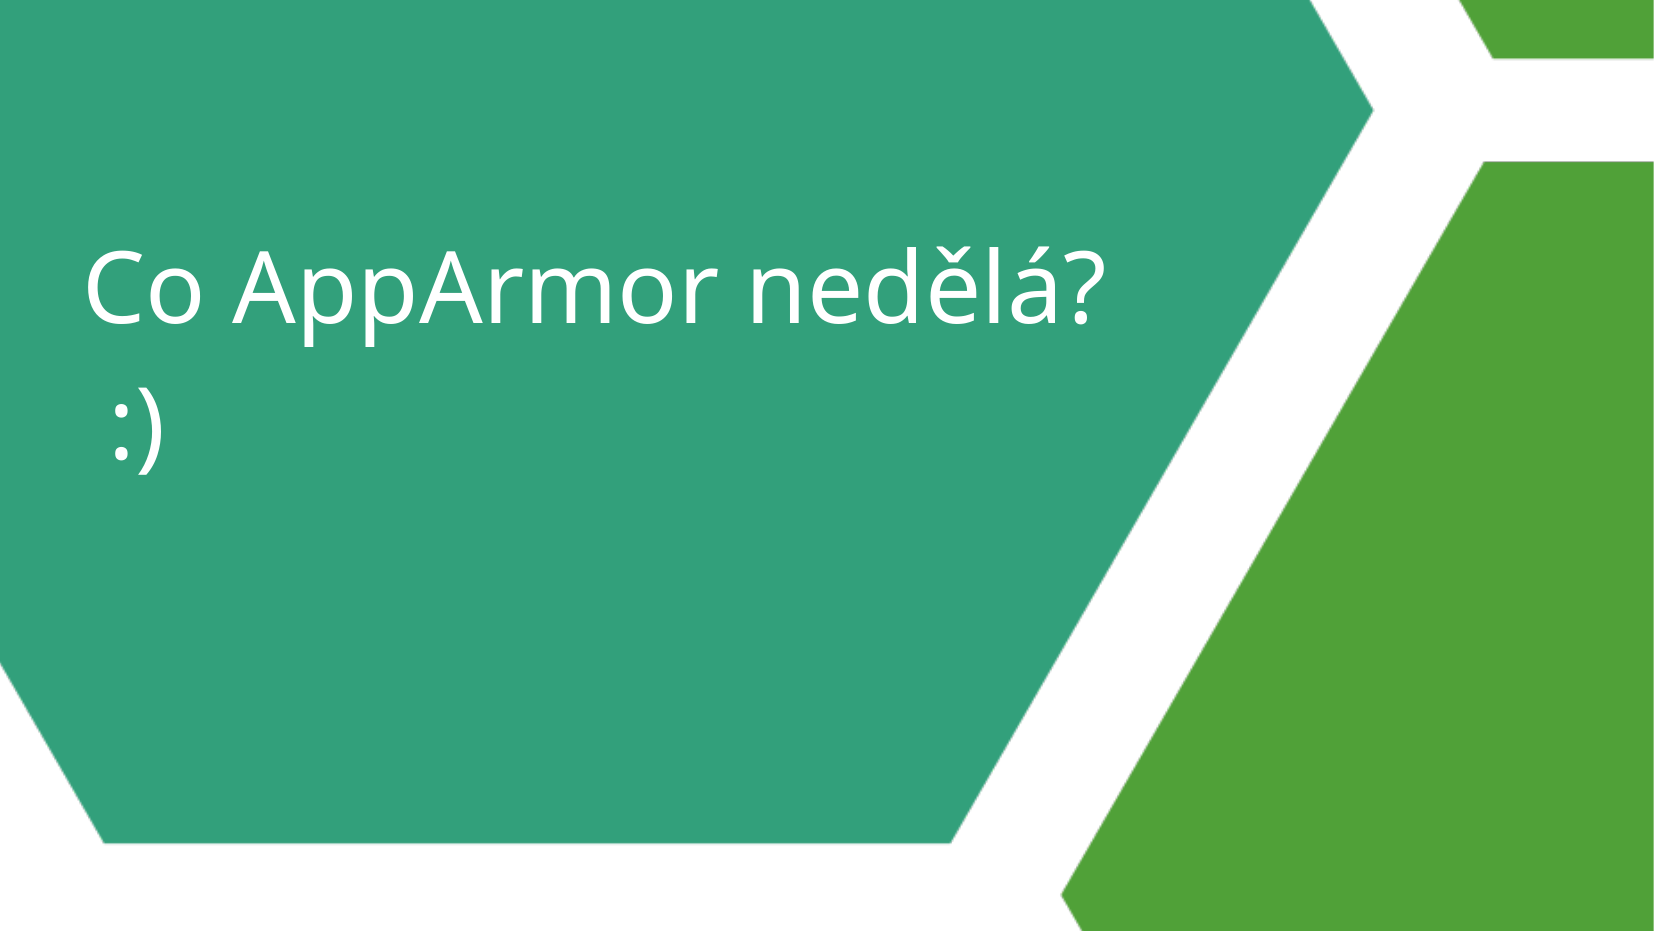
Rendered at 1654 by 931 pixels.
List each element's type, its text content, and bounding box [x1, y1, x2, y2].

picture [0, 0, 1654, 931]
title Co AppArmor nedělá? :) [82, 178, 1286, 528]
